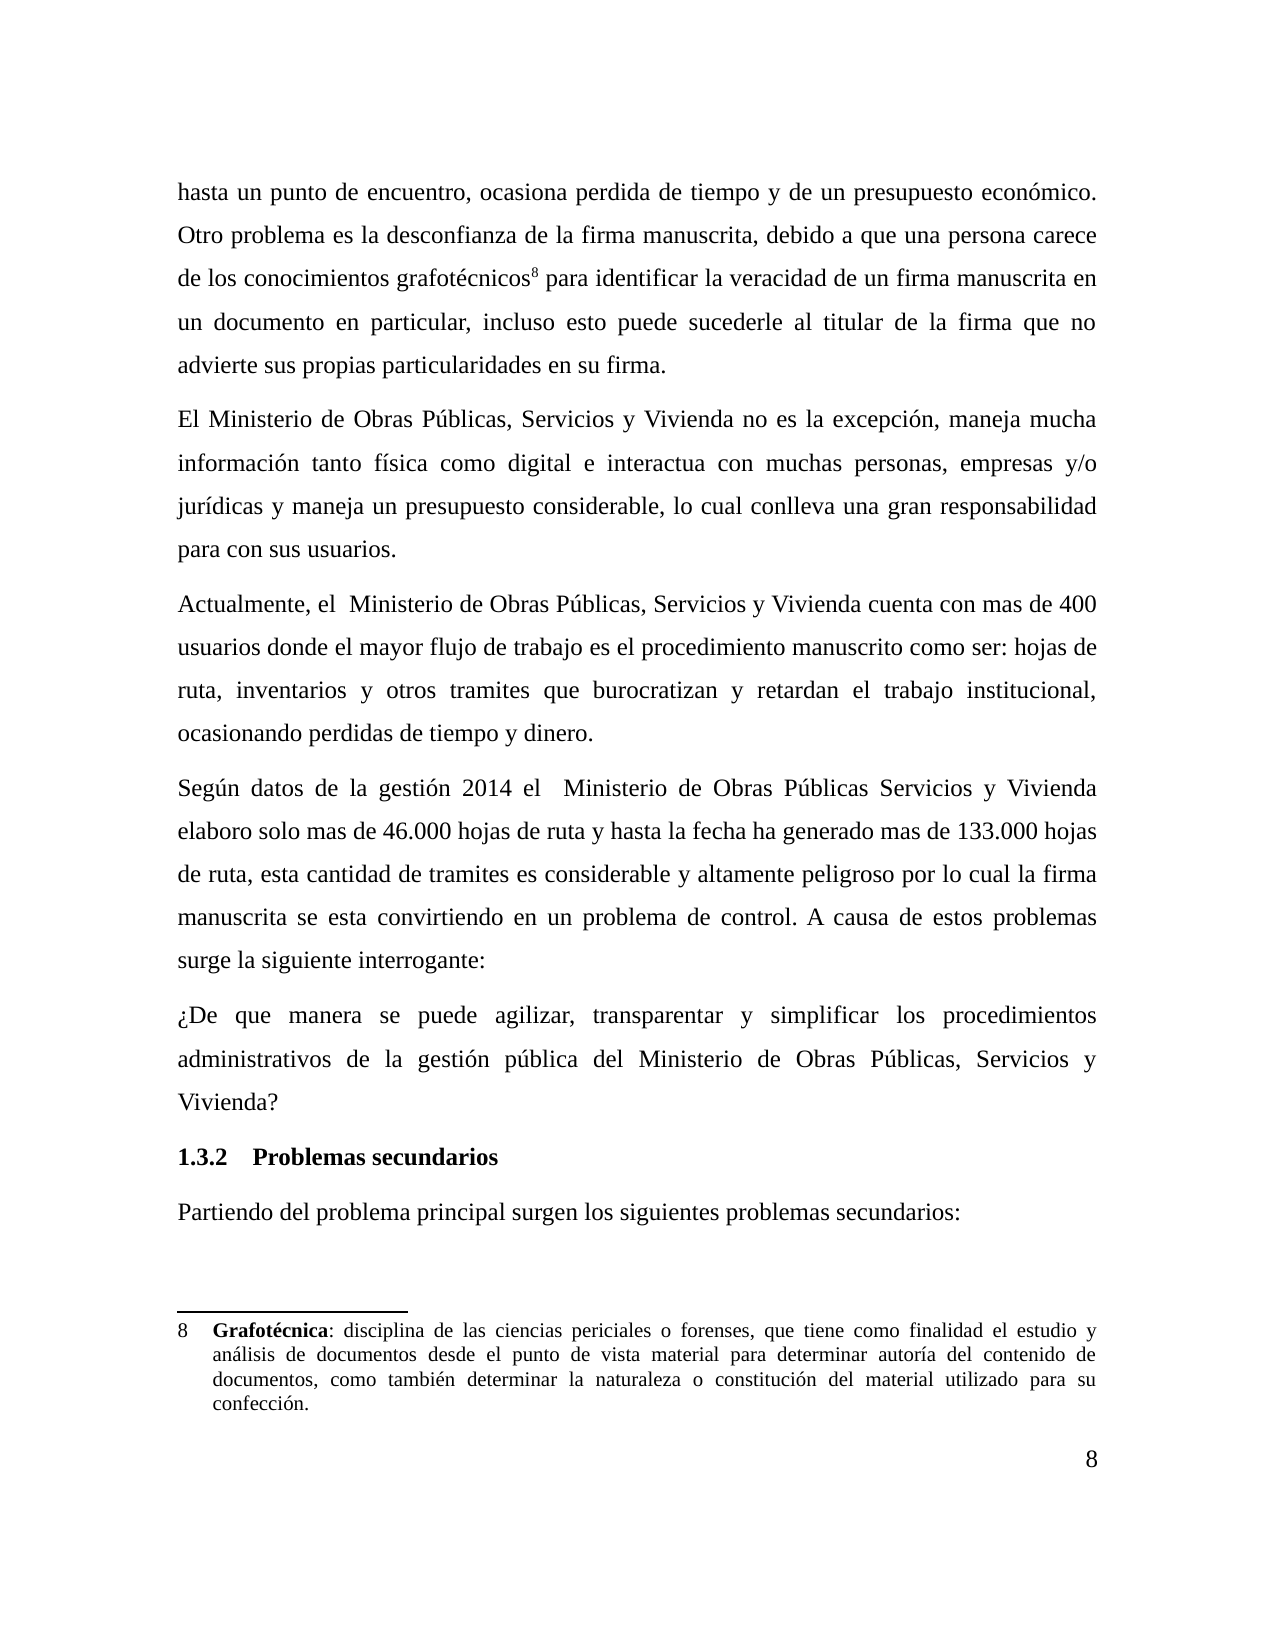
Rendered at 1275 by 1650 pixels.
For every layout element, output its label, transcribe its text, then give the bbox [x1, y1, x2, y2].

text ¿De que manera se puede agilizar, transparentar y simplificar los procedimientos administrativos de la gestión pública del Ministerio de Obras Públicas, Servicios y Vivienda? [177, 1001, 1098, 1116]
text Grafotécnica: disciplina de las ciencias periciales o forenses, que tiene como finalidad el estudio y análisis de documentos desde el punto de vista material para determinar autoría del contenido de documentos, como también determinar la naturaleza o constitución del material utilizado para su confección. [177, 1318, 1098, 1414]
text Partiendo del problema principal surgen los siguientes problemas secundarios: [177, 1197, 1098, 1225]
text El Ministerio de Obras Públicas, Servicios y Vivienda no es la excepción, maneja mucha información tanto física como digital e interactua con muchas personas, empresas y/o jurídicas y maneja un presupuesto considerable, lo cual conlleva una gran responsabilidad para con sus usuarios. [177, 404, 1098, 563]
subtitle Problemas secundarios [177, 1142, 1098, 1170]
text Según datos de la gestión 2014 el Ministerio de Obras Públicas Servicios y Vivienda elaboro solo mas de 46.000 hojas de ruta y hasta la fecha ha generado mas de 133.000 hojas de ruta, esta cantidad de tramites es considerable y altamente peligroso por lo cual la firma manuscrita se esta convirtiendo en un problema de control. A causa de estos problemas surge la siguiente interrogante: [177, 773, 1098, 974]
text Actualmente, el Ministerio de Obras Públicas, Servicios y Vivienda cuenta con mas de 400 usuarios donde el mayor flujo de trabajo es el procedimiento manuscrito como ser: hojas de ruta, inventarios y otros tramites que burocratizan y retardan el trabajo institucional, ocasionando perdidas de tiempo y dinero. [177, 589, 1098, 747]
text hasta un punto de encuentro, ocasiona perdida de tiempo y de un presupuesto económico. Otro problema es la desconfianza de la firma manuscrita, debido a que una persona carece de los conocimientos grafotécnicos para identificar la veracidad de un firma manuscrita en un documento en particular, incluso esto puede sucederle al titular de la firma que no advierte sus propias particularidades en su firma. [177, 177, 1098, 378]
